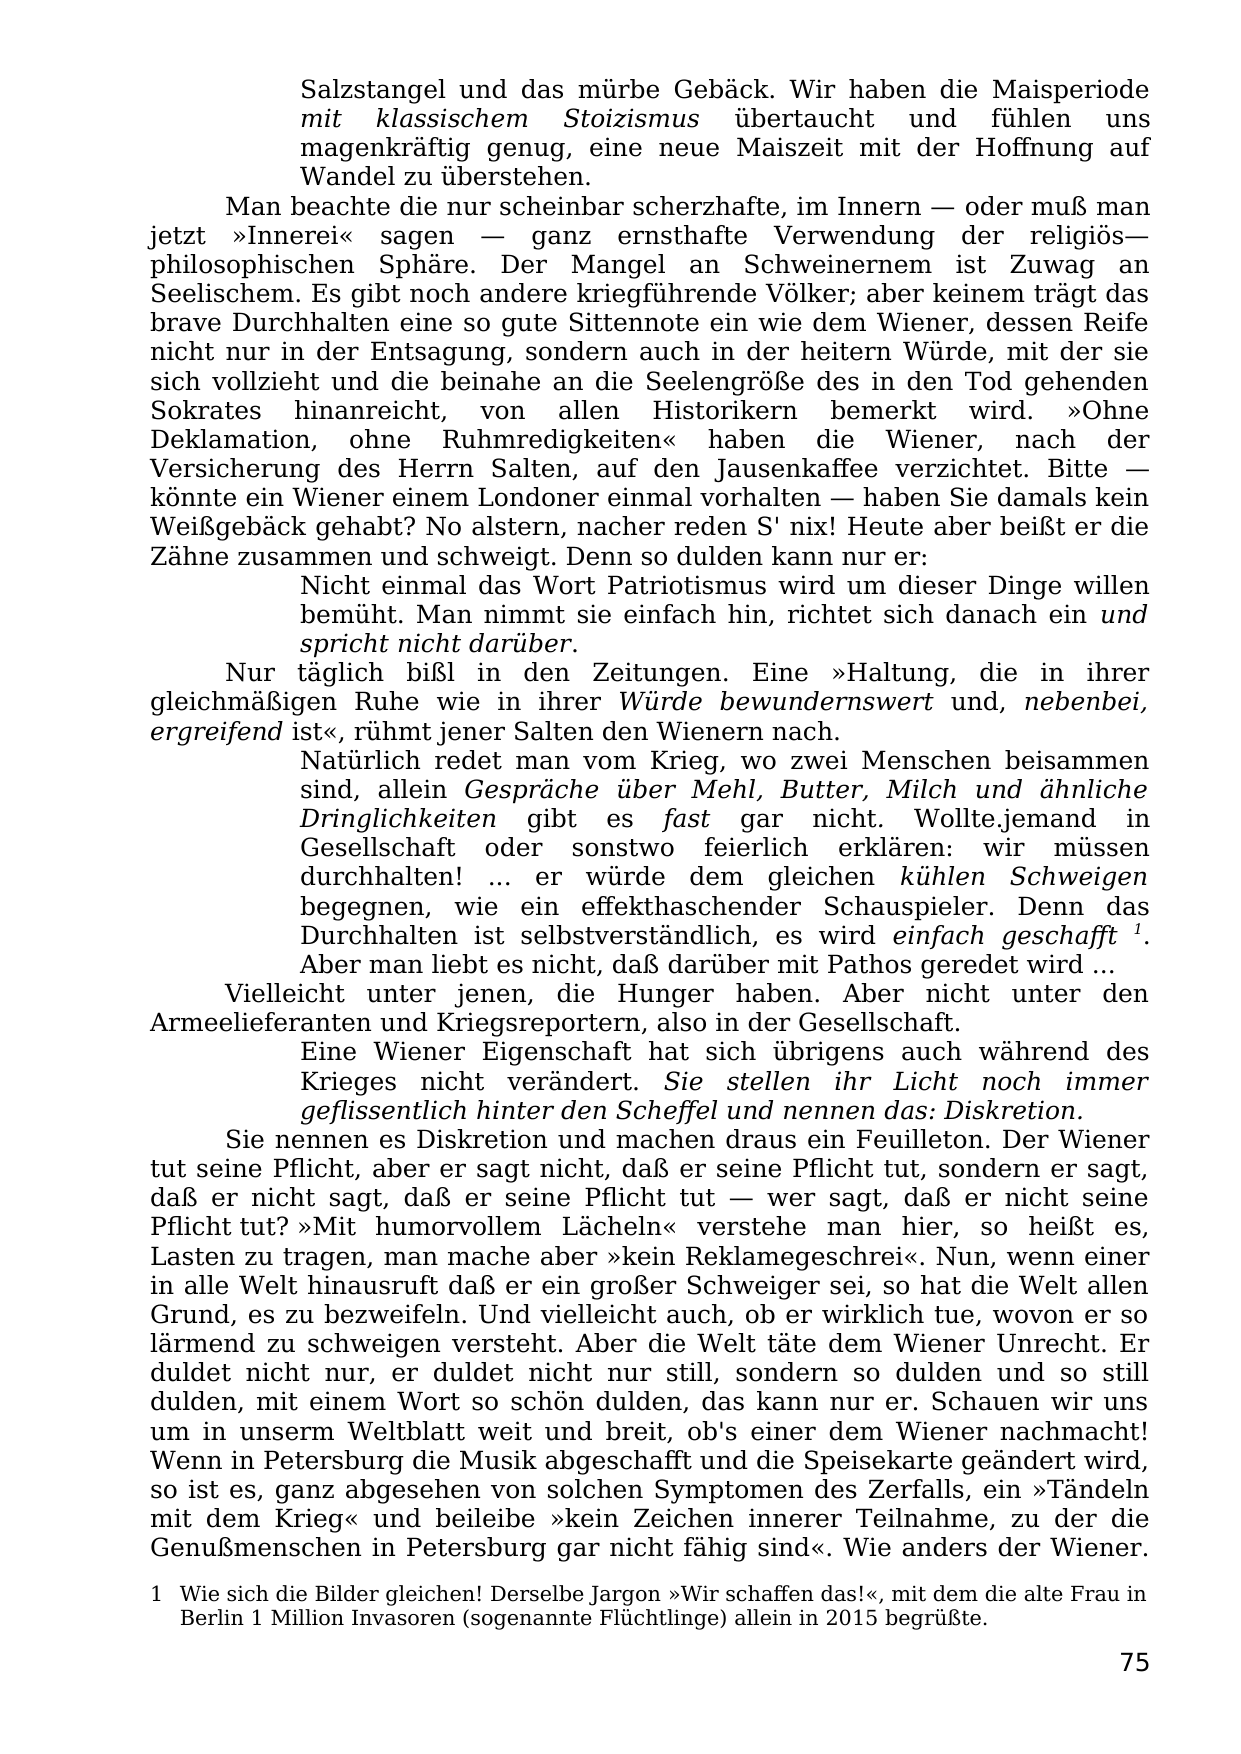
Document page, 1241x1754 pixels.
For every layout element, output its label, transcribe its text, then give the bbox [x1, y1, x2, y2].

text Salzstangel und das mürbe Gebäck. Wir haben die Maisperiode mit klassischem Stoizismus übertaucht und fühlen uns magenkräftig genug, eine neue Maiszeit mit der Hoffnung auf Wandel zu überstehen. [300, 75, 1151, 192]
text Wie sich die Bilder gleichen! Derselbe Jargon »Wir schaffen das!«, mit dem die alte Frau in Berlin 1 Million Invasoren (sogenannte Flüchtlinge) allein in 2015 begrüßte. [150, 1582, 1151, 1631]
text Man beachte die nur scheinbar scherzhafte, im Innern — oder muß man jetzt »Innerei« sagen — ganz ernsthafte Verwendung der religiös—philosophischen Sphäre. Der Mangel an Schweinernem ist Zuwag an Seelischem. Es gibt noch andere kriegführende Völker; aber keinem trägt das brave Durchhalten eine so gute Sittennote ein wie dem Wiener, dessen Reife nicht nur in der Entsagung, sondern auch in der heitern Würde, mit der sie sich vollzieht und die beinahe an die Seelengröße des in den Tod gehenden Sokrates hinanreicht, von allen Historikern bemerkt wird. »Ohne Deklamation, ohne Ruhmredigkeiten« haben die Wiener, nach der Versicherung des Herrn Salten, auf den Jausenkaffee verzichtet. Bitte — könnte ein Wiener einem Londoner einmal vorhalten — haben Sie damals kein Weißgebäck gehabt? No alstern, nacher reden S' nix! Heute aber beißt er die Zähne zusammen und schweigt. Denn so dulden kann nur er: [150, 192, 1151, 571]
text Nicht einmal das Wort Patriotismus wird um dieser Dinge willen bemüht. Man nimmt sie einfach hin, richtet sich danach ein und spricht nicht darüber. [300, 571, 1151, 658]
text Nur täglich bißl in den Zeitungen. Eine »Haltung, die in ihrer gleichmäßigen Ruhe wie in ihrer Würde bewundernswert und, nebenbei, ergreifend ist«, rühmt jener Salten den Wienern nach. [150, 658, 1151, 746]
text Natürlich redet man vom Krieg, wo zwei Menschen beisammen sind, allein Gespräche über Mehl, Butter, Milch und ähnliche Dringlichkeiten gibt es fast gar nicht. Wollte.jemand in Gesellschaft oder sonstwo feierlich erklären: wir müssen durchhalten! ... er würde dem gleichen kühlen Schweigen begegnen, wie ein effekthaschender Schauspieler. Denn das Durchhalten ist selbstverständlich, es wird einfach geschafft . Aber man liebt es nicht, daß darüber mit Pathos geredet wird ... [300, 746, 1151, 979]
text Vielleicht unter jenen, die Hunger haben. Aber nicht unter den Armeelieferanten und Kriegsreportern, also in der Gesellschaft. [150, 979, 1151, 1037]
text Eine Wiener Eigenschaft hat sich übrigens auch während des Krieges nicht verändert. Sie stellen ihr Licht noch immer geflissentlich hinter den Scheffel und nennen das: Diskretion. [300, 1037, 1151, 1125]
text Sie nennen es Diskretion und machen draus ein Feuilleton. Der Wiener tut seine Pflicht, aber er sagt nicht, daß er seine Pflicht tut, sondern er sagt, daß er nicht sagt, daß er seine Pflicht tut — wer sagt, daß er nicht seine Pflicht tut? »Mit humorvollem Lächeln« verstehe man hier, so heißt es, Lasten zu tragen, man mache aber »kein Reklamegeschrei«. Nun, wenn einer in alle Welt hinausruft daß er ein großer Schweiger sei, so hat die Welt allen Grund, es zu bezweifeln. Und vielleicht auch, ob er wirklich tue, wovon er so lärmend zu schweigen versteht. Aber die Welt täte dem Wiener Unrecht. Er duldet nicht nur, er duldet nicht nur still, sondern so dulden und so still dulden, mit einem Wort so schön dulden, das kann nur er. Schauen wir uns um in unserm Weltblatt weit und breit, ob's einer dem Wiener nachmacht! Wenn in Petersburg die Musik abgeschafft und die Speisekarte geändert wird, so ist es, ganz abgesehen von solchen Symptomen des Zerfalls, ein »Tändeln mit dem Krieg« und beileibe »kein Zeichen innerer Teilnahme, zu der die Genußmenschen in Petersburg gar nicht fähig sind«. Wie anders der Wiener. [150, 1125, 1151, 1562]
